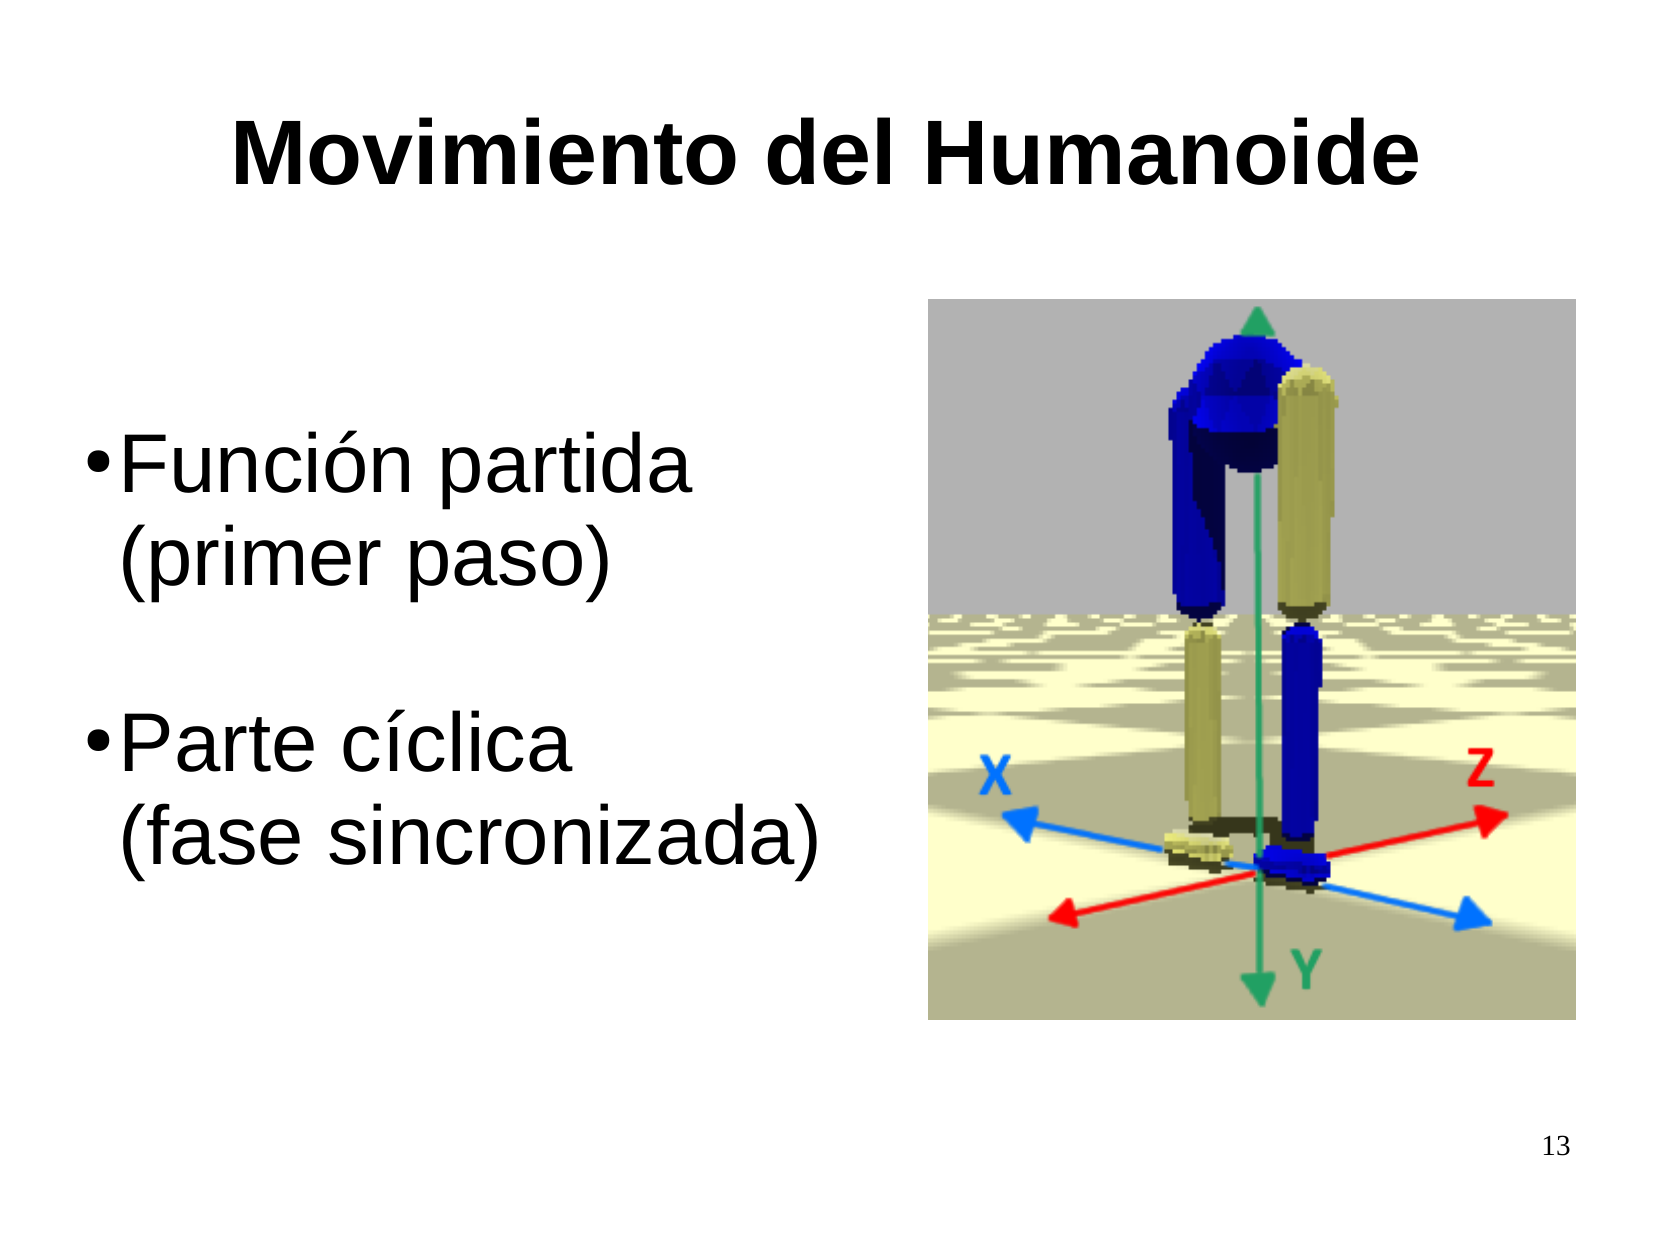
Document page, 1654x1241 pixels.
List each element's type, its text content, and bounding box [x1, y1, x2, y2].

title Movimiento del Humanoide [82, 49, 1571, 257]
text_box Función partida (primer paso) Parte cíclica (fase sincronizada) [83, 290, 929, 1010]
picture [928, 299, 1576, 1020]
